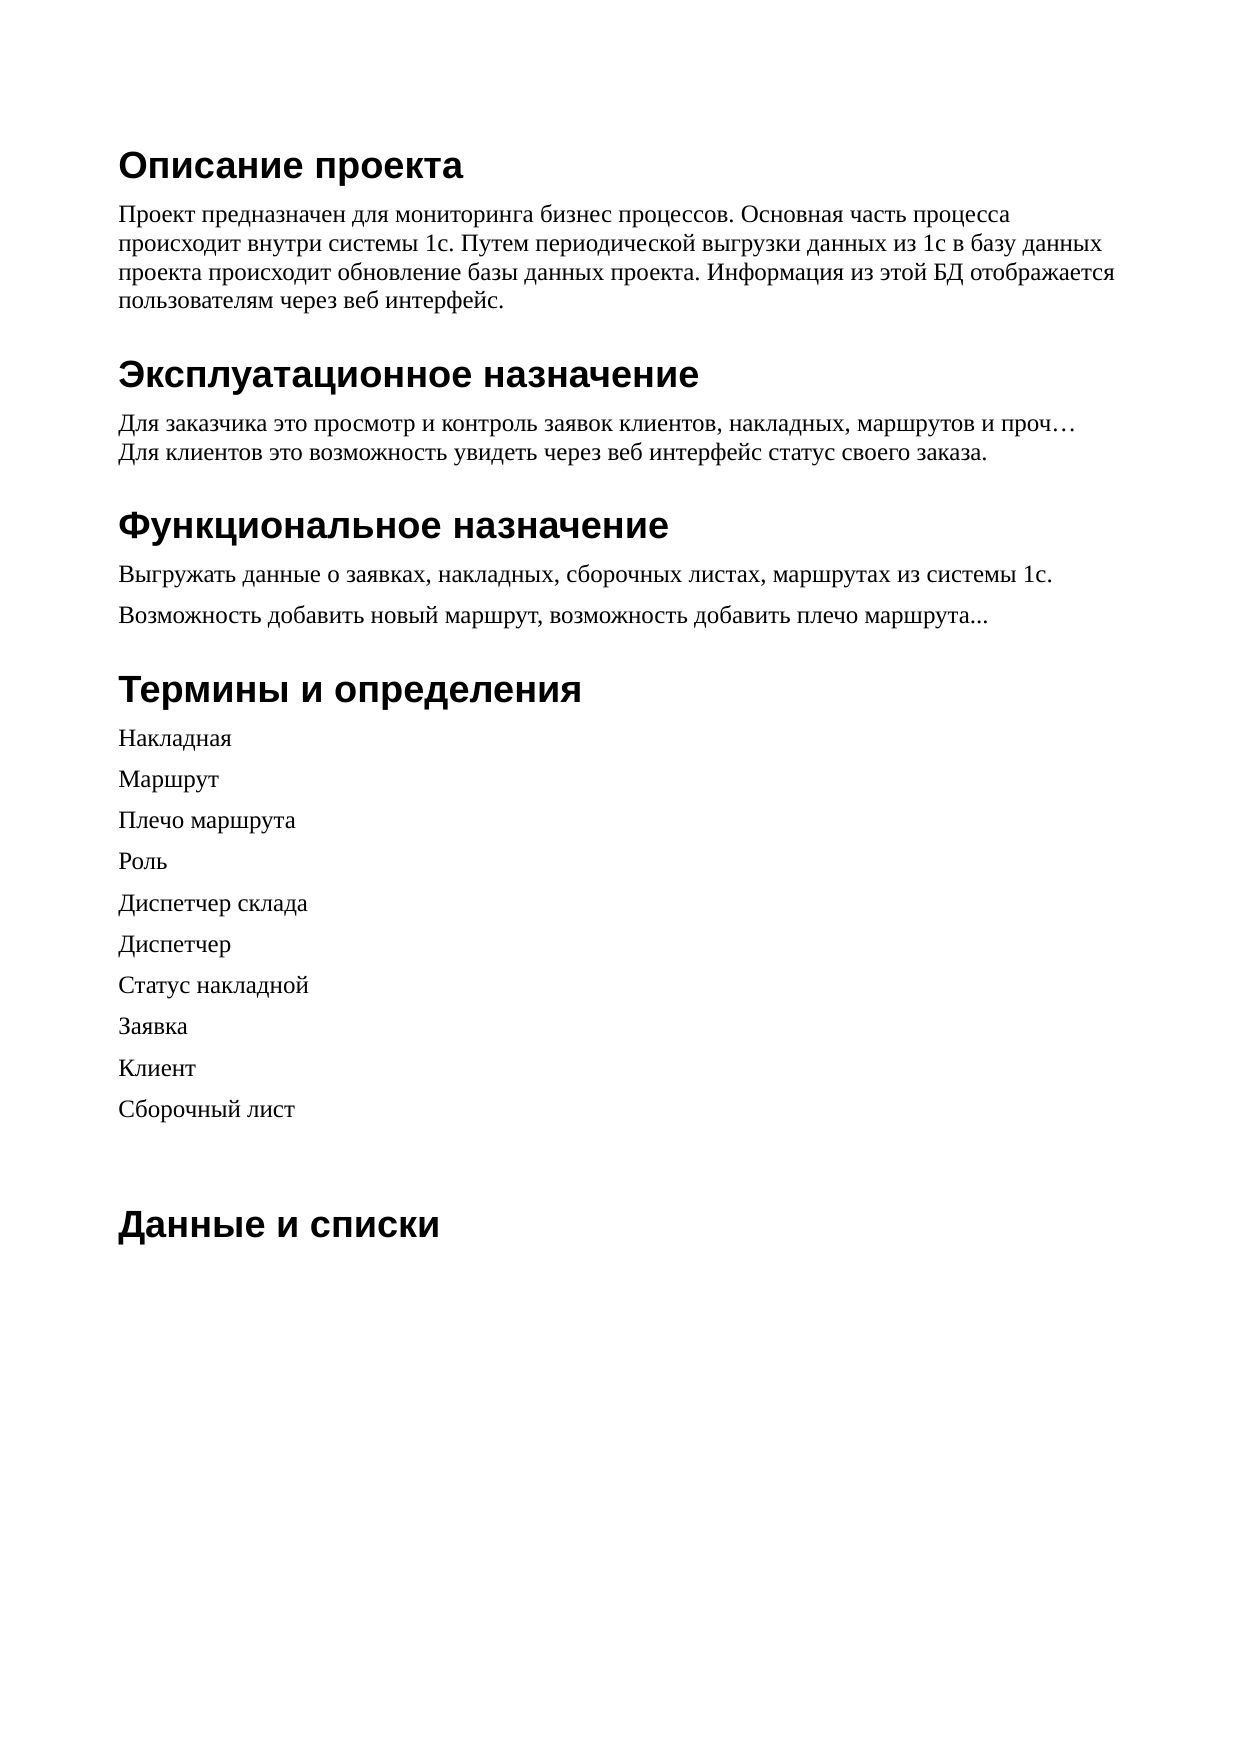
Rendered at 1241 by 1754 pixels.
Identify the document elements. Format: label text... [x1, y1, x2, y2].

text Маршрут [118, 764, 1122, 793]
text Для заказчика это просмотр и контроль заявок клиентов, накладных, маршрутов и проч… Для клиентов это возможность увидеть через веб интерфейс статус своего заказа. [118, 408, 1122, 465]
subtitle Термины и определения [118, 667, 1122, 710]
text Сборочный лист [118, 1094, 1122, 1123]
text Статус накладной [118, 970, 1122, 999]
text Заявка [118, 1011, 1122, 1040]
text Выгружать данные о заявках, накладных, сборочных листах, маршрутах из системы 1с. [118, 559, 1122, 588]
text Клиент [118, 1053, 1122, 1081]
text Роль [118, 846, 1122, 875]
text Возможность добавить новый маршрут, возможность добавить плечо маршрута... [118, 600, 1122, 629]
subtitle Данные и списки [118, 1201, 1122, 1245]
text Плечо маршрута [118, 805, 1122, 834]
subtitle Эксплуатационное назначение [118, 352, 1122, 395]
text Диспетчер склада [118, 888, 1122, 916]
subtitle Описание проекта [118, 143, 1122, 187]
subtitle Функциональное назначение [118, 503, 1122, 547]
text Диспетчер [118, 929, 1122, 958]
text Накладная [118, 723, 1122, 751]
text Проект предназначен для мониторинга бизнес процессов. Основная часть процесса происходит внутри системы 1с. Путем периодической выгрузки данных из 1с в базу данных проекта происходит обновление базы данных проекта. Информация из этой БД отображается пользователям через веб интерфейс. [118, 199, 1122, 314]
